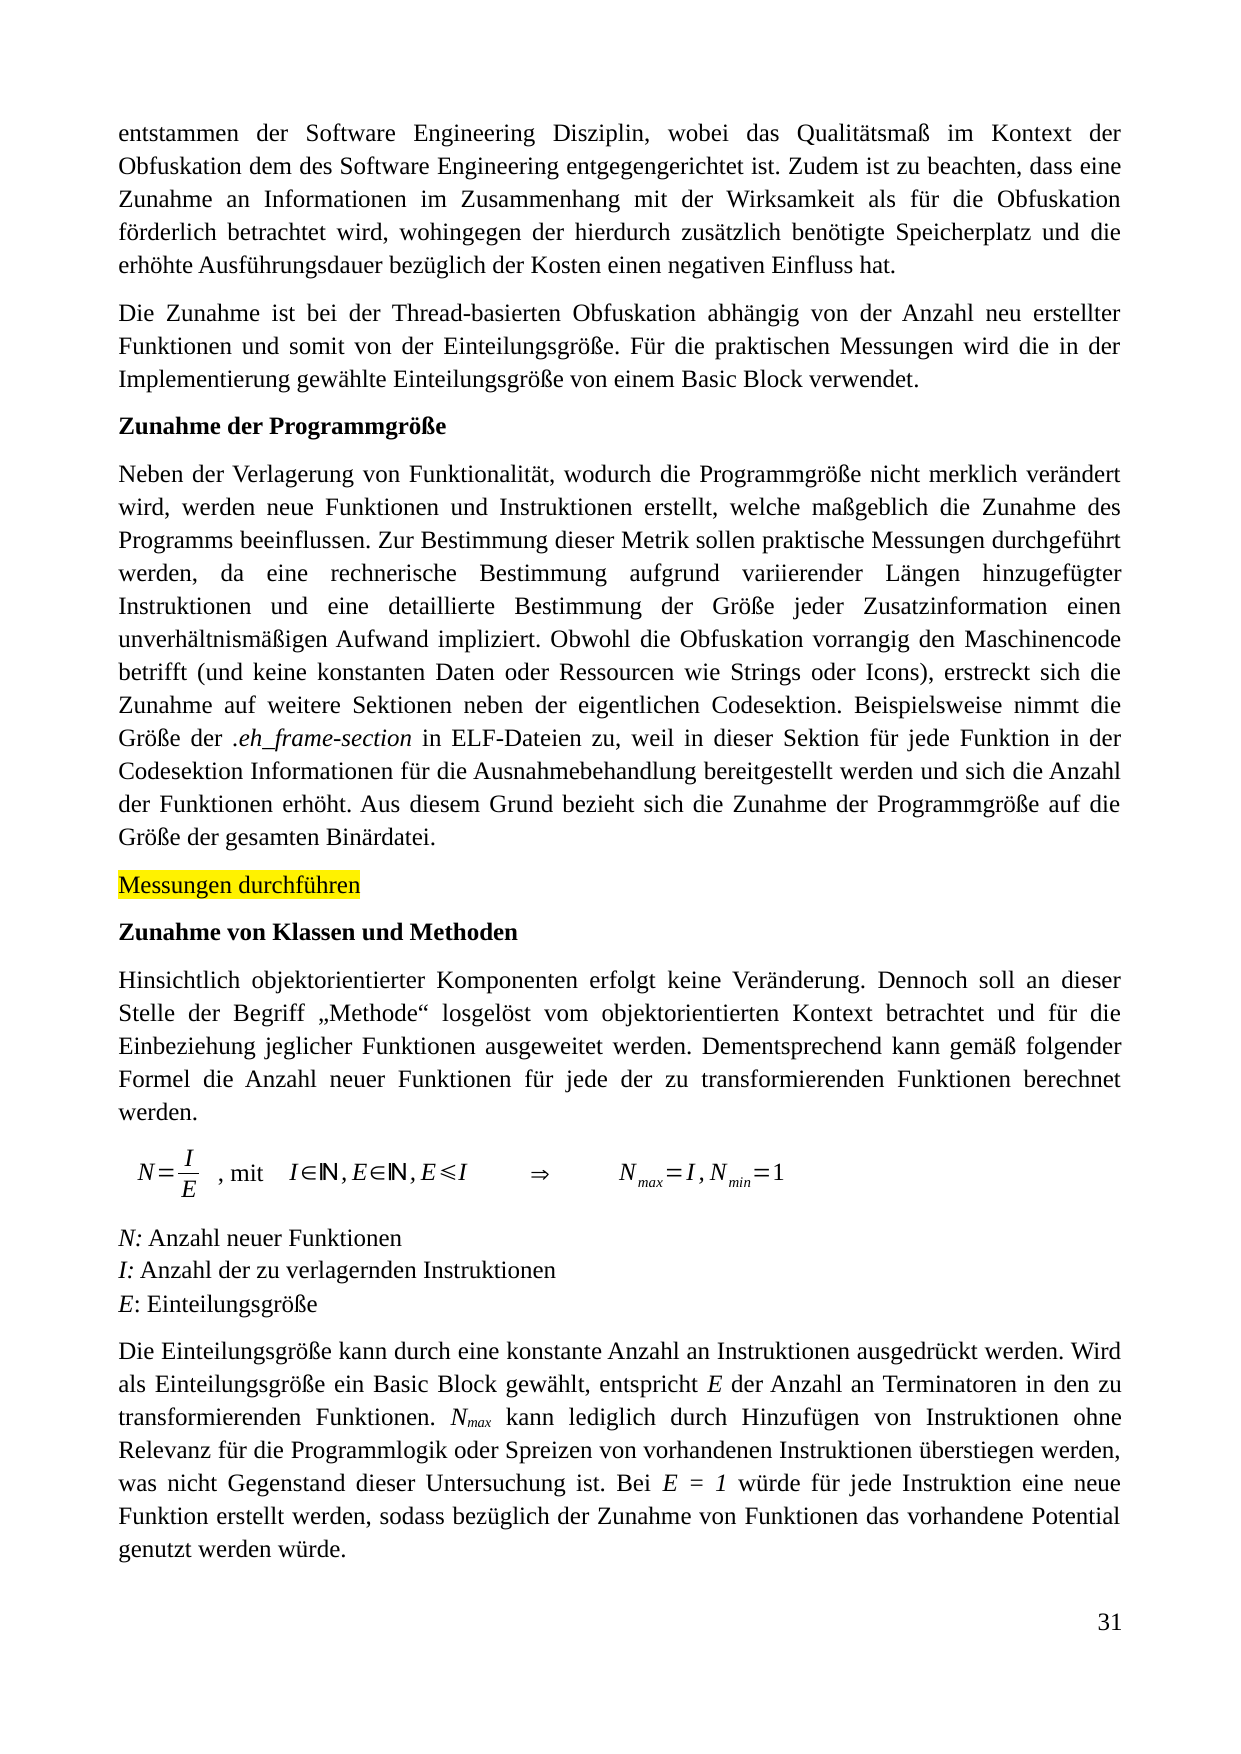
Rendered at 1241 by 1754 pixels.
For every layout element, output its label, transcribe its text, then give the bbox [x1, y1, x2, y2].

text Die Einteilungsgröße kann durch eine konstante Anzahl an Instruktionen ausgedrückt werden. Wird als Einteilungsgröße ein Basic Block gewählt, entspricht E der Anzahl an Terminatoren in den zu transformierenden Funktionen. Nmax kann lediglich durch Hinzufügen von Instruktionen ohne Relevanz für die Programmlogik oder Spreizen von vorhandenen Instruktionen überstiegen werden, was nicht Gegenstand dieser Untersuchung ist. Bei E = 1 würde für jede Instruktion eine neue Funktion erstellt werden, sodass bezüglich der Zunahme von Funktionen das vorhandene Potential genutzt werden würde. [118, 1336, 1122, 1563]
text entstammen der Software Engineering Disziplin, wobei das Qualitätsmaß im Kontext der Obfuskation dem des Software Engineering entgegengerichtet ist. Zudem ist zu beachten, dass eine Zunahme an Informationen im Zusammenhang mit der Wirksamkeit als für die Obfuskation förderlich betrachtet wird, wohingegen der hierdurch zusätzlich benötigte Speicherplatz und die erhöhte Ausführungsdauer bezüglich der Kosten einen negativen Einfluss hat. [118, 118, 1122, 279]
text Neben der Verlagerung von Funktionalität, wodurch die Programmgröße nicht merklich verändert wird, werden neue Funktionen und Instruktionen erstellt, welche maßgeblich die Zunahme des Programms beeinflussen. Zur Bestimmung dieser Metrik sollen praktische Messungen durchgeführt werden, da eine rechnerische Bestimmung aufgrund variierender Längen hinzugefügter Instruktionen und eine detaillierte Bestimmung der Größe jeder Zusatzinformation einen unverhältnismäßigen Aufwand impliziert. Obwohl die Obfuskation vorrangig den Maschinencode betrifft (und keine konstanten Daten oder Ressourcen wie Strings oder Icons), erstreckt sich die Zunahme auf weitere Sektionen neben der eigentlichen Codesektion. Beispielsweise nimmt die Größe der .eh_frame-section in ELF-Dateien zu, weil in dieser Sektion für jede Funktion in der Codesektion Informationen für die Ausnahmebehandlung bereitgestellt werden und sich die Anzahl der Funktionen erhöht. Aus diesem Grund bezieht sich die Zunahme der Programmgröße auf die Größe der gesamten Binärdatei. [118, 459, 1122, 851]
text Die Zunahme ist bei der Thread-basierten Obfuskation abhängig von der Anzahl neu erstellter Funktionen und somit von der Einteilungsgröße. Für die praktischen Messungen wird die in der Implementierung gewählte Einteilungsgröße von einem Basic Block verwendet. [118, 298, 1122, 393]
text N: Anzahl neuer Funktionen I: Anzahl der zu verlagernden Instruktionen E: Einteilungsgröße [118, 1223, 1122, 1317]
text , mit [118, 1145, 1122, 1204]
text Hinsichtlich objektorientierter Komponenten erfolgt keine Veränderung. Dennoch soll an dieser Stelle der Begriff „Methode“ losgelöst vom objektorientierten Kontext betrachtet und für die Einbeziehung jeglicher Funktionen ausgeweitet werden. Dementsprechend kann gemäß folgender Formel die Anzahl neuer Funktionen für jede der zu transformierenden Funktionen berechnet werden. [118, 965, 1122, 1126]
text Zunahme von Klassen und Methoden [118, 917, 1122, 946]
text Zunahme der Programmgröße [118, 411, 1122, 440]
text Messungen durchführen [118, 870, 1122, 899]
